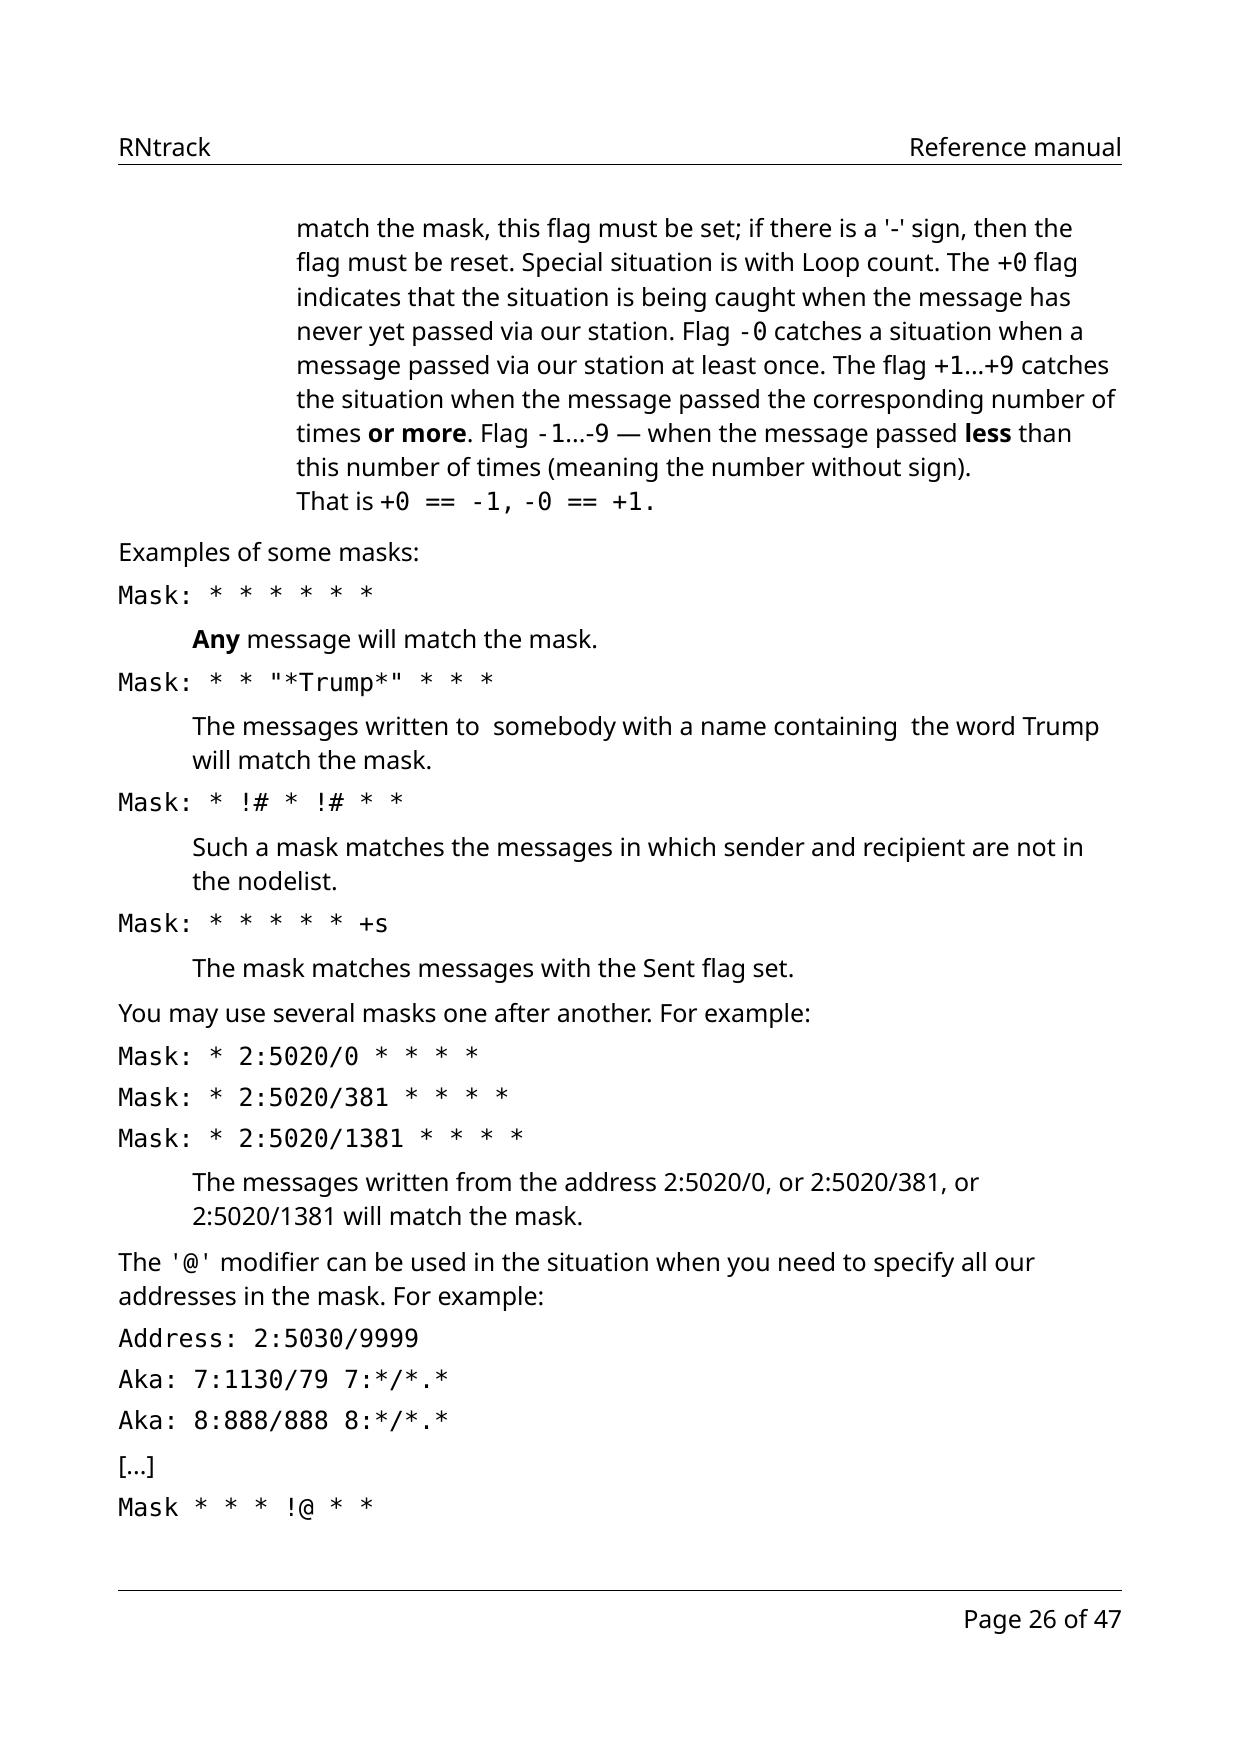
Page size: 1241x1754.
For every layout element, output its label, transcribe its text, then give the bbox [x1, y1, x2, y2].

text Examples of some masks: [118, 535, 1122, 569]
text Mask: * 2:5020/0 * * * * [118, 1042, 1122, 1071]
text Mask * * * !@ * * [118, 1493, 1122, 1522]
table_cell match the mask, this flag must be set; if there is a '-' sign, then the flag must be reset. Special situation is with Loop count. The +0 flag indicates that the situation is being caught when the message has never yet passed via our station. Flag -0 catches a situation when a message passed via our station at least once. The flag +1...+9 catches the situation when the message passed the corresponding number of times or more. Flag -1...‑9 — when the message passed less than this number of times (meaning the number without sign). That is +0 == -1, -0 == +1. [290, 194, 1122, 523]
table_cell [121, 194, 290, 523]
text Mask: * * "*Trump*" * * * [118, 668, 1122, 697]
text [...] [118, 1447, 1122, 1481]
text The '@' modifier can be used in the situation when you need to specify all our addresses in the mask. For example: [118, 1245, 1122, 1313]
text Mask: * * * * * * [118, 581, 1122, 610]
text You may use several masks one after another. For example: [118, 996, 1122, 1030]
text Such a mask matches the messages in which sender and recipient are not in the nodelist. [192, 829, 1122, 898]
text The messages written from the address 2:5020/0, or 2:5020/381, or 2:5020/1381 will match the mask. [192, 1165, 1122, 1233]
text Mask: * 2:5020/1381 * * * * [118, 1124, 1122, 1153]
text Mask: * 2:5020/381 * * * * [118, 1083, 1122, 1112]
text The mask matches messages with the Sent flag set. [192, 950, 1122, 984]
text Address: 2:5030/9999 [118, 1324, 1122, 1354]
text Mask: * !# * !# * * [118, 788, 1122, 818]
text The messages written to somebody with a name containing the word Trump will match the mask. [192, 709, 1122, 777]
text Mask: * * * * * +s [118, 909, 1122, 938]
text Any message will match the mask. [192, 622, 1122, 656]
text Aka: 8:888/888 8:*/*.* [118, 1406, 1122, 1436]
text Aka: 7:1130/79 7:*/*.* [118, 1366, 1122, 1395]
